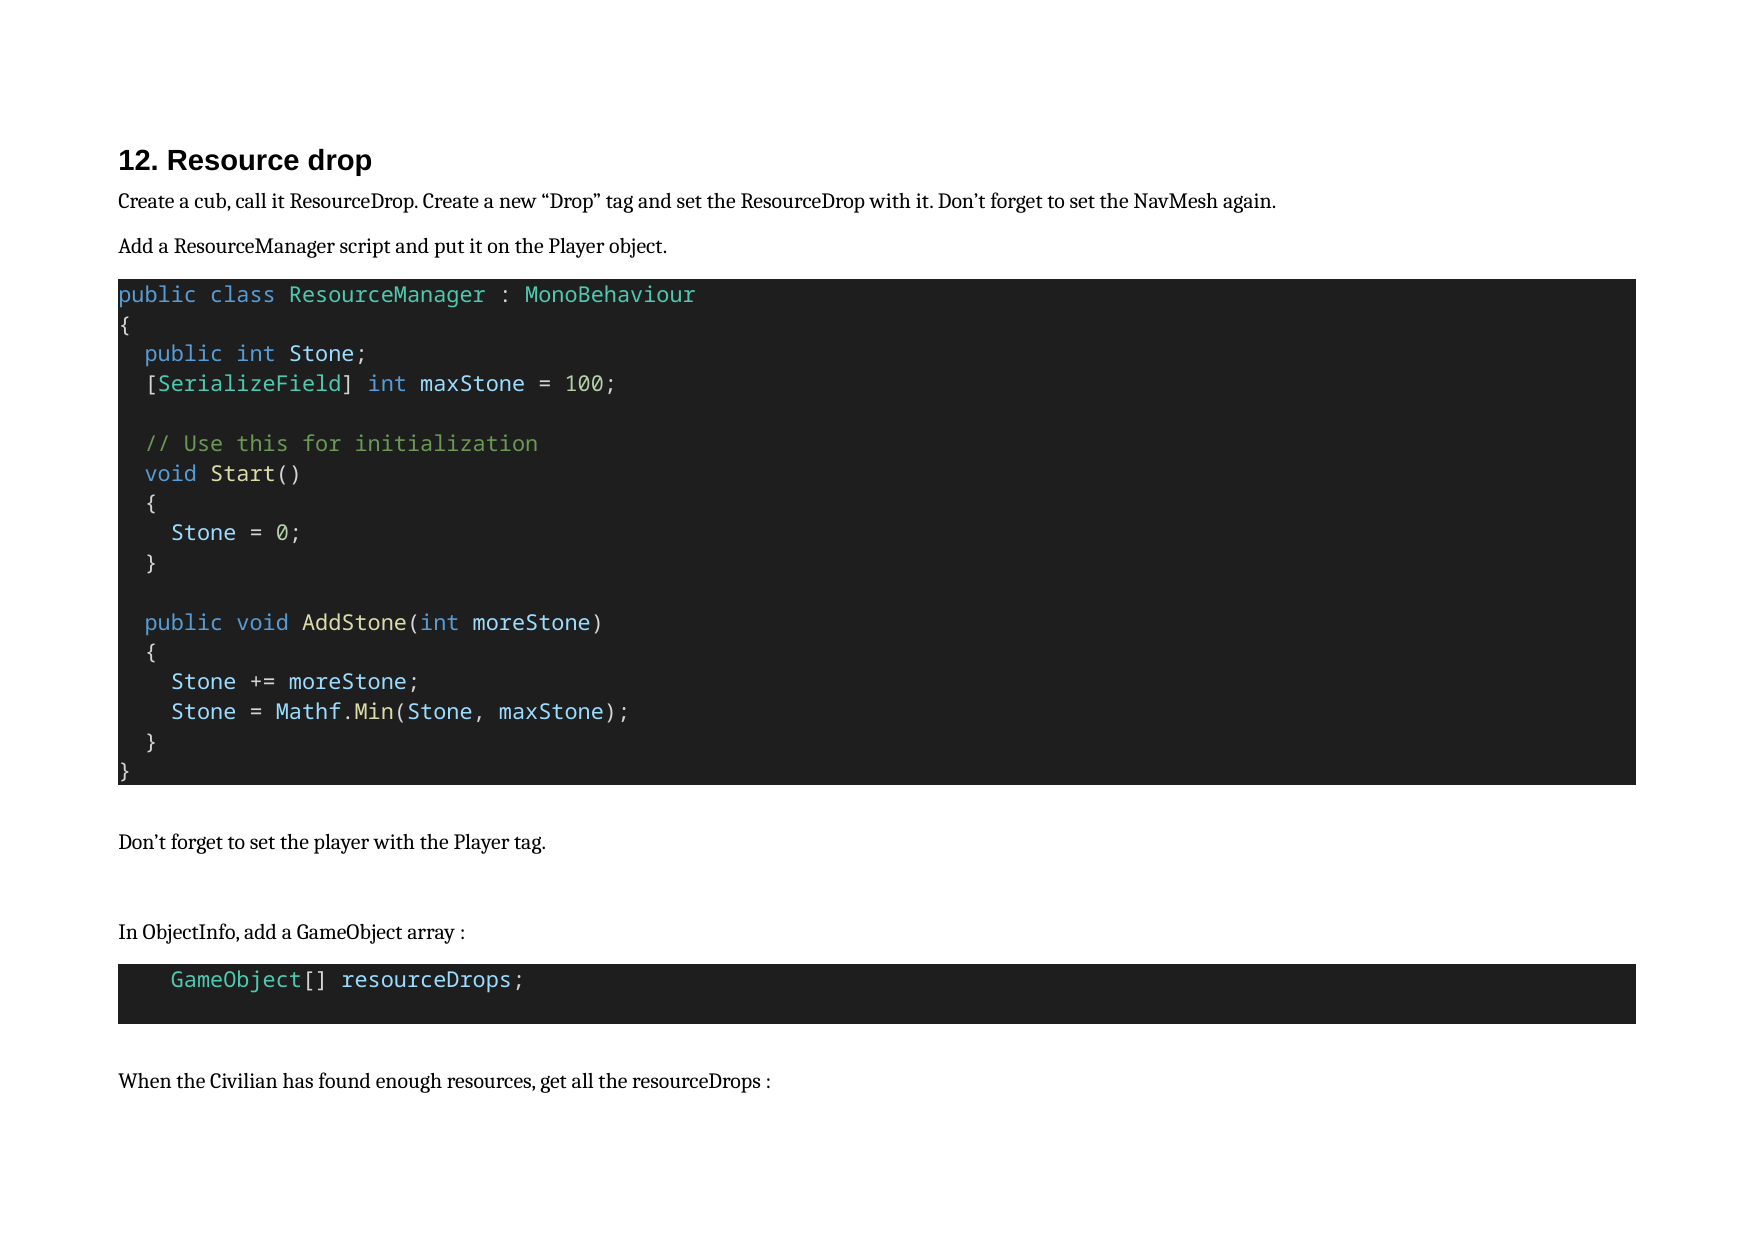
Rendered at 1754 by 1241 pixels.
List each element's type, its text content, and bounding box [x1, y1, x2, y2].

text public void AddStone(int moreStone) [118, 606, 1636, 636]
text void Start() [118, 457, 1636, 487]
text public class ResourceManager : MonoBehaviour [118, 279, 1636, 308]
text // Use this for initialization [118, 428, 1636, 457]
text When the Civilian has found enough resources, get all the resourceDrops : [118, 1069, 1636, 1094]
text { [118, 636, 1636, 666]
text GameObject[] resourceDrops; [118, 964, 1636, 994]
text Create a cub, call it ResourceDrop. Create a new “Drop” tag and set the ResourceDrop with it. Don’t forget to set the NavMesh again. [118, 189, 1636, 214]
text [SerializeField] int maxStone = 100; [118, 368, 1636, 398]
text Stone = 0; [118, 517, 1636, 547]
text { [118, 308, 1636, 338]
text Stone = Mathf.Min(Stone, maxStone); [118, 696, 1636, 726]
text } [118, 547, 1636, 577]
subtitle 12. Resource drop [118, 143, 1636, 177]
text { [118, 487, 1636, 517]
text } [118, 726, 1636, 755]
text Don’t forget to set the player with the Player tag. [118, 830, 1636, 855]
text public int Stone; [118, 338, 1636, 368]
text } [118, 755, 1636, 785]
text In ObjectInfo, add a GameObject array : [118, 919, 1636, 945]
text Stone += moreStone; [118, 666, 1636, 696]
text Add a ResourceManager script and put it on the Player object. [118, 234, 1636, 259]
